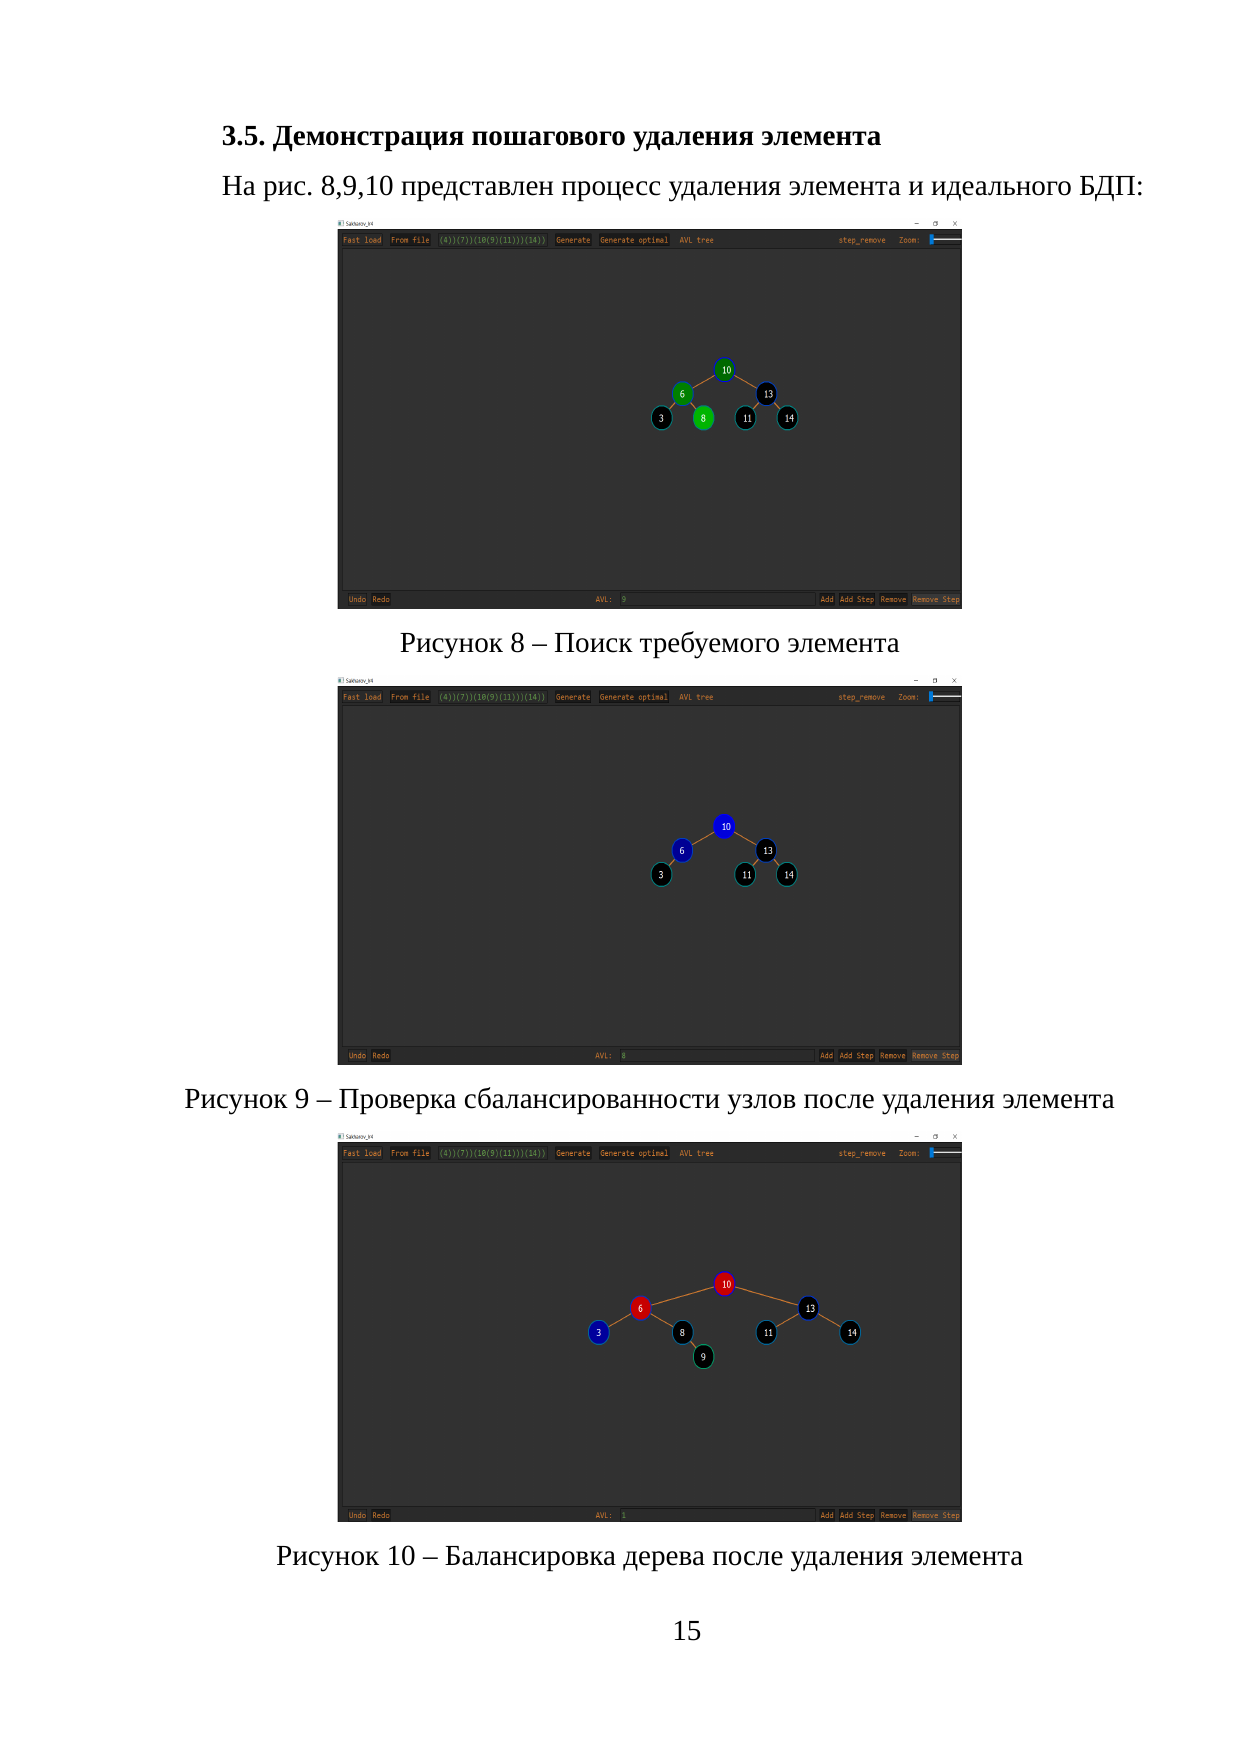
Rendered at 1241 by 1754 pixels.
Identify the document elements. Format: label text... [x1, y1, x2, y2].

text На рис. 8,9,10 представлен процесс удаления элемента и идеального БДП: [148, 168, 1152, 202]
text Рисунок 9 – Проверка сбалансированности узлов после удаления элемента [148, 1082, 1152, 1115]
subtitle 3.5. Демонстрация пошагового удаления элемента [148, 118, 1152, 152]
text Рисунок 8 – Поиск требуемого элемента [148, 625, 1152, 658]
text Рисунок 10 – Балансировка дерева после удаления элемента [148, 1538, 1152, 1572]
